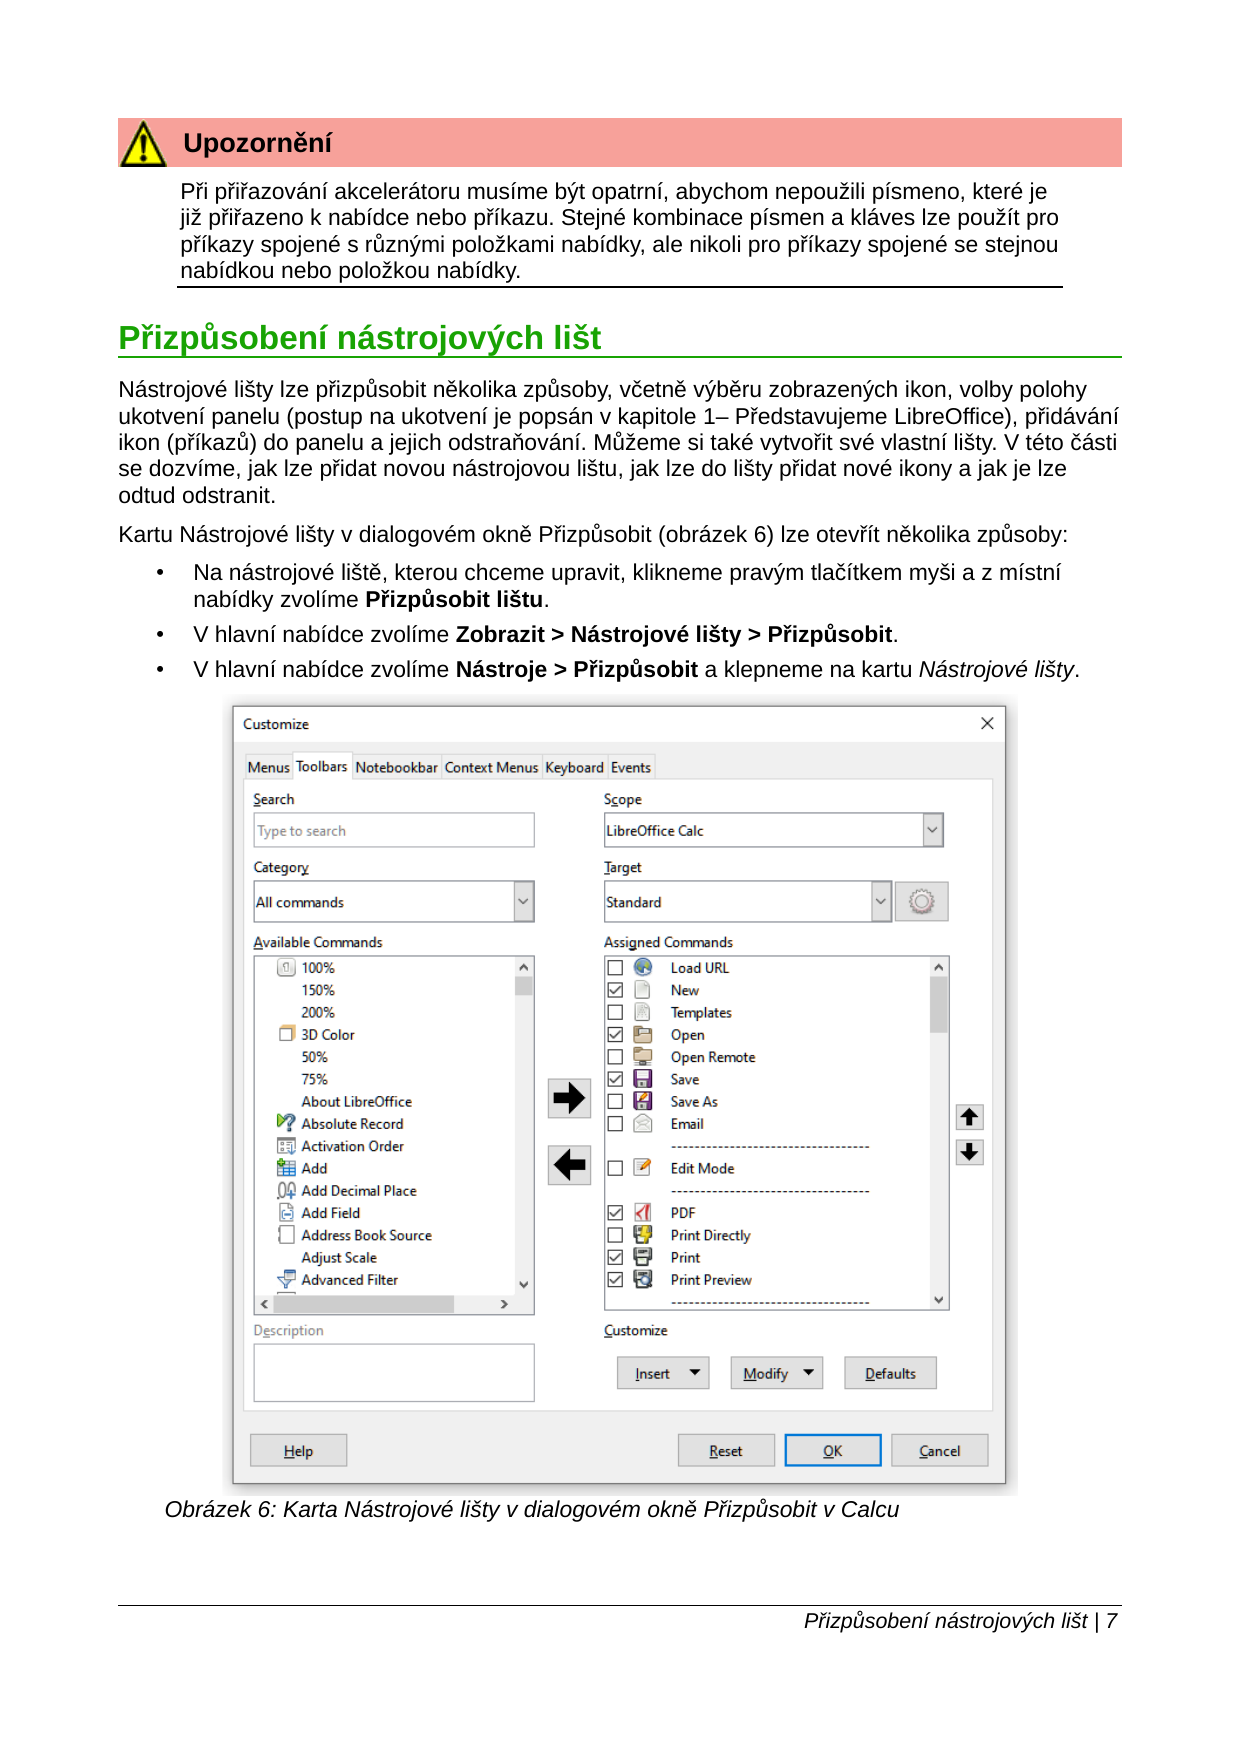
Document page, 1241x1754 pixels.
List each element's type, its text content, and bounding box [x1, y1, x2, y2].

text Při přiřazování akcelerátoru musíme být opatrní, abychom nepoužili písmeno, které je již přiřazeno k nabídce nebo příkazu. Stejné kombinace písmen a kláves lze použít pro příkazy spojené s různými položkami nabídky, ale nikoli pro příkazy spojené se stejnou nabídkou nebo položkou nabídky. [177, 175, 1063, 286]
list V hlavní nabídce zvolíme Nástroje > Přizpůsobit a klepneme na kartu Nástrojové lišty. [156, 656, 1122, 682]
subtitle Přizpůsobení nástrojových lišt [118, 318, 1122, 356]
picture [222, 694, 1018, 1496]
list Kartu Nástrojové lišty v dialogovém okně Přizpůsobit (obrázek 6) lze otevřít několika způsoby: [118, 521, 1122, 547]
text Obrázek 6: Karta Nástrojové lišty v dialogovém okně Přizpůsobit v Calcu [164, 1496, 1076, 1522]
text Nástrojové lišty lze přizpůsobit několika způsoby, včetně výběru zobrazených ikon, volby polohy ukotvení panelu (postup na ukotvení je popsán v kapitole 1– Představujeme LibreOffice), přidávání ikon (příkazů) do panelu a jejich odstraňování. Můžeme si také vytvořit své vlastní lišty. V této části se dozvíme, jak lze přidat novou nástrojovou lištu, jak lze do lišty přidat nové ikony a jak je lze odtud odstranit. [118, 376, 1122, 508]
subtitle Upozornění [118, 118, 1122, 167]
list V hlavní nabídce zvolíme Zobrazit > Nástrojové lišty > Přizpůsobit. [156, 621, 1122, 647]
list Na nástrojové liště, kterou chceme upravit, klikneme pravým tlačítkem myši a z místní nabídky zvolíme Přizpůsobit lištu. [156, 559, 1122, 612]
picture [119, 119, 167, 167]
